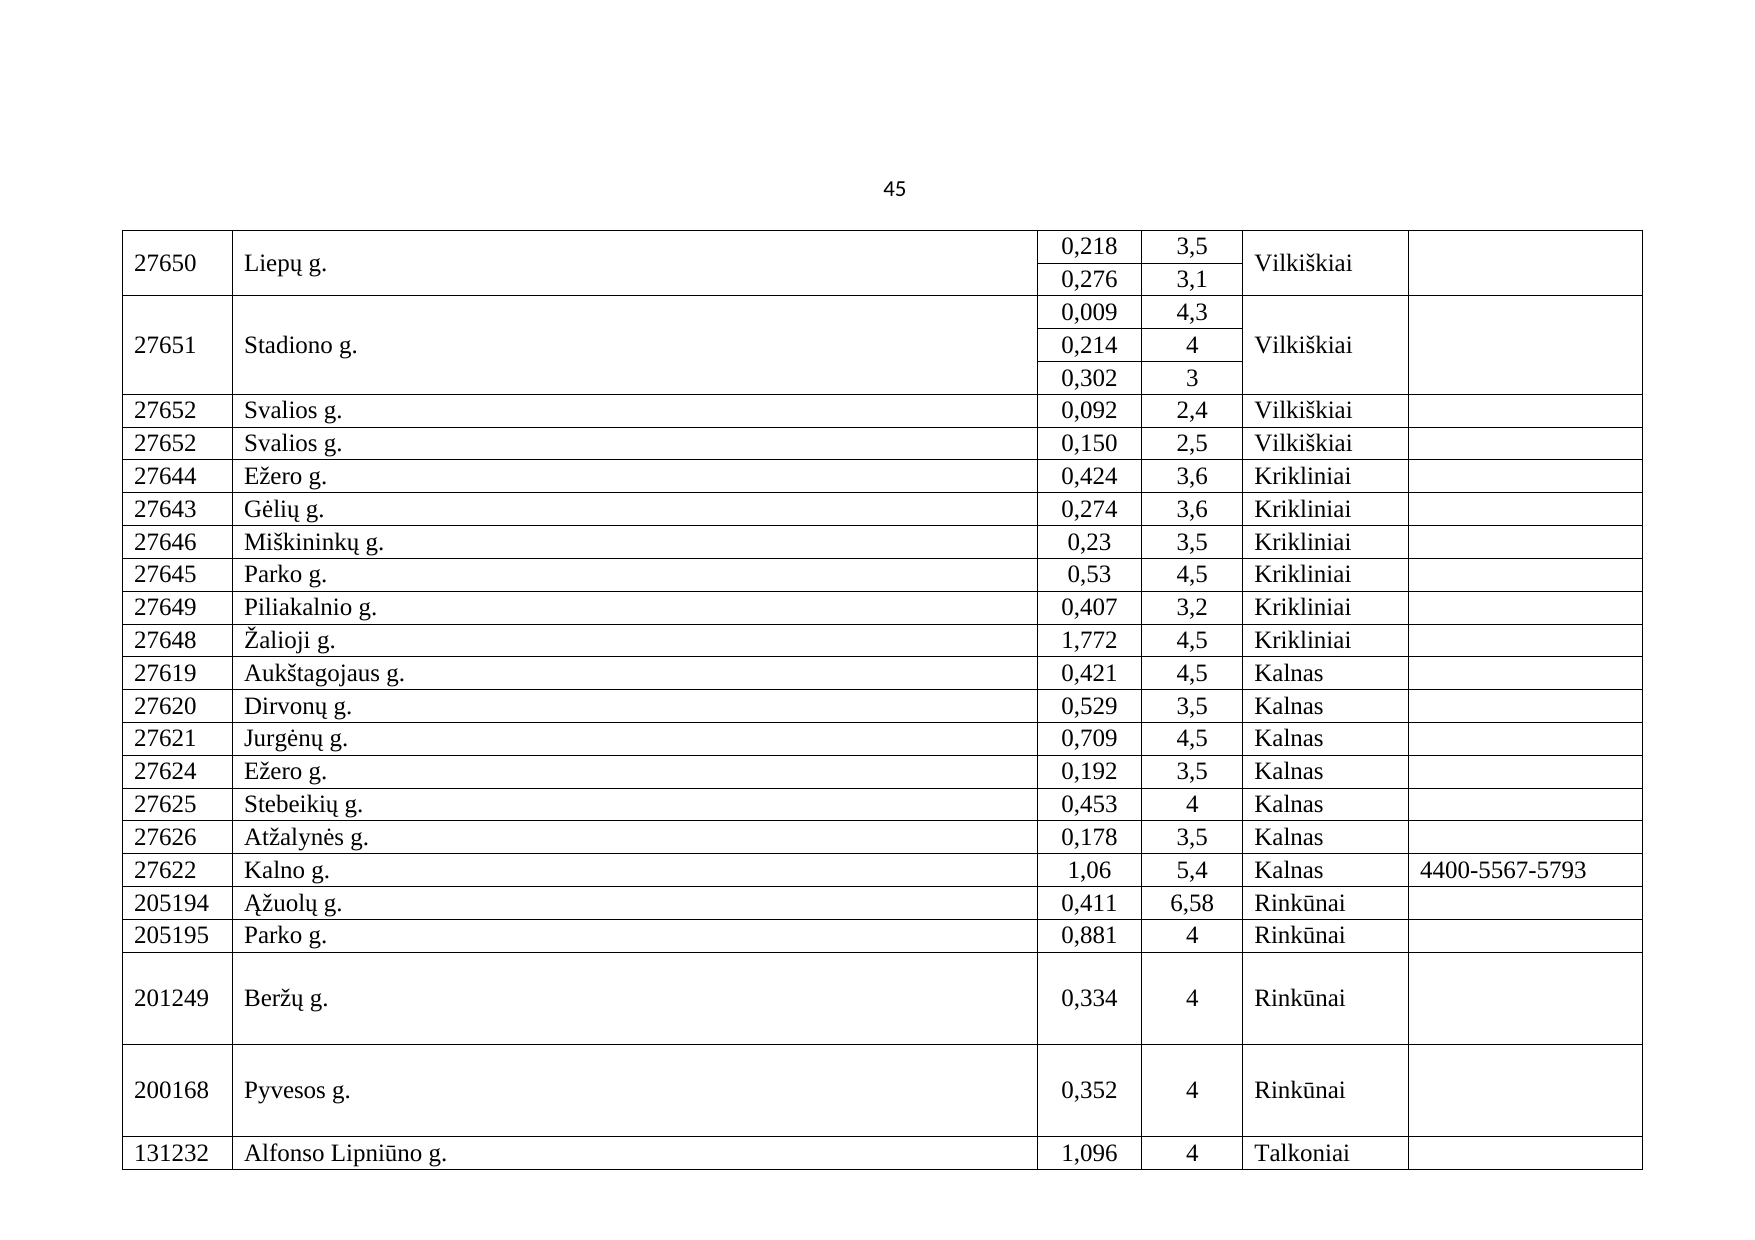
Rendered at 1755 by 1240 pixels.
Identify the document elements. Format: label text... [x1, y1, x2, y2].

table_cell Atžalynės g. [233, 821, 1037, 853]
table_cell Stadiono g. [233, 296, 1037, 394]
table_cell [1409, 887, 1642, 919]
table_cell Miškininkų g. [233, 526, 1037, 558]
table_cell 0,421 [1038, 657, 1141, 689]
table_cell 0,178 [1038, 821, 1141, 853]
table_cell 1,096 [1038, 1137, 1141, 1169]
table_cell [1409, 231, 1642, 295]
table_cell 3,5 [1142, 690, 1242, 722]
table_cell 6,58 [1142, 887, 1242, 919]
table_cell [1409, 592, 1642, 623]
table_cell 0,092 [1038, 395, 1141, 427]
table_cell 4400-5567-5793 [1409, 854, 1642, 886]
table_cell 2,4 [1142, 395, 1242, 427]
table_cell 4 [1142, 329, 1242, 361]
table_cell 0,709 [1038, 723, 1141, 755]
table_cell Rinkūnai [1243, 887, 1408, 919]
table_cell Krikliniai [1243, 625, 1408, 656]
table_cell Kalnas [1243, 821, 1408, 853]
table_cell [1409, 296, 1642, 394]
table_cell 0,411 [1038, 887, 1141, 919]
table_cell Krikliniai [1243, 526, 1408, 558]
table_cell 205195 [123, 920, 232, 952]
table_cell 4,5 [1142, 559, 1242, 591]
table_cell 131232 [123, 1137, 232, 1169]
table_cell Kalnas [1243, 756, 1408, 787]
table_cell Ežero g. [233, 460, 1037, 492]
table_cell Kalnas [1243, 854, 1408, 886]
table_cell 27645 [123, 559, 232, 591]
table_cell [1409, 395, 1642, 427]
table_cell 4 [1142, 920, 1242, 952]
table_cell Krikliniai [1243, 592, 1408, 623]
table_cell 4,5 [1142, 723, 1242, 755]
table_cell Rinkūnai [1243, 920, 1408, 952]
table_cell [1409, 756, 1642, 787]
table_cell Pyvesos g. [233, 1045, 1037, 1136]
table_cell 0,150 [1038, 428, 1141, 459]
table_cell 3,5 [1142, 756, 1242, 787]
table_cell Kalnas [1243, 690, 1408, 722]
table_cell Gėlių g. [233, 493, 1037, 525]
table_cell Alfonso Lipniūno g. [233, 1137, 1037, 1169]
table_cell Rinkūnai [1243, 953, 1408, 1044]
table_cell Krikliniai [1243, 493, 1408, 525]
table_cell 3,5 [1142, 231, 1242, 262]
table_cell Krikliniai [1243, 460, 1408, 492]
table_cell 4 [1142, 1045, 1242, 1136]
table_cell 27648 [123, 625, 232, 656]
table_cell 27625 [123, 789, 232, 820]
table_cell Vilkiškiai [1243, 296, 1408, 394]
table_cell 2,5 [1142, 428, 1242, 459]
table_cell 27652 [123, 395, 232, 427]
table_cell 200168 [123, 1045, 232, 1136]
table_cell 205194 [123, 887, 232, 919]
table_cell 0,352 [1038, 1045, 1141, 1136]
table_cell [1409, 1045, 1642, 1136]
table_cell Svalios g. [233, 428, 1037, 459]
table_cell 4 [1142, 953, 1242, 1044]
table_cell 27646 [123, 526, 232, 558]
table_cell [1409, 657, 1642, 689]
table_cell 0,424 [1038, 460, 1141, 492]
table_cell Piliakalnio g. [233, 592, 1037, 623]
table_cell 5,4 [1142, 854, 1242, 886]
table_cell Svalios g. [233, 395, 1037, 427]
table_cell Stebeikių g. [233, 789, 1037, 820]
table_cell Vilkiškiai [1243, 395, 1408, 427]
table_cell 0,23 [1038, 526, 1141, 558]
table_cell 27620 [123, 690, 232, 722]
table_cell [1409, 1137, 1642, 1169]
table_cell 0,302 [1038, 362, 1141, 394]
table_cell [1409, 625, 1642, 656]
table_cell 1,772 [1038, 625, 1141, 656]
table_cell 27649 [123, 592, 232, 623]
table_cell 27652 [123, 428, 232, 459]
table_cell 27626 [123, 821, 232, 853]
table_cell Aukštagojaus g. [233, 657, 1037, 689]
table_cell 0,453 [1038, 789, 1141, 820]
table_cell 0,529 [1038, 690, 1141, 722]
table_cell Parko g. [233, 920, 1037, 952]
table_cell 27651 [123, 296, 232, 394]
table_cell 3,6 [1142, 460, 1242, 492]
table_cell 27621 [123, 723, 232, 755]
table_cell 3,2 [1142, 592, 1242, 623]
table_cell [1409, 526, 1642, 558]
table_cell [1409, 723, 1642, 755]
table_cell [1409, 460, 1642, 492]
table_cell 3 [1142, 362, 1242, 394]
table_cell Liepų g. [233, 231, 1037, 295]
table_cell 4,5 [1142, 657, 1242, 689]
table_cell [1409, 428, 1642, 459]
table_cell Žalioji g. [233, 625, 1037, 656]
table_cell 3,6 [1142, 493, 1242, 525]
table_cell 3,5 [1142, 821, 1242, 853]
table_cell 0,276 [1038, 264, 1141, 295]
table_cell [1409, 789, 1642, 820]
table_cell Ąžuolų g. [233, 887, 1037, 919]
table_cell 27644 [123, 460, 232, 492]
table_cell [1409, 493, 1642, 525]
table_cell 3,1 [1142, 264, 1242, 295]
table_cell Ežero g. [233, 756, 1037, 787]
table_cell 0,53 [1038, 559, 1141, 591]
table_cell 0,334 [1038, 953, 1141, 1044]
table_cell 0,881 [1038, 920, 1141, 952]
table_cell [1409, 821, 1642, 853]
table_cell 0,009 [1038, 296, 1141, 328]
table_cell 4,3 [1142, 296, 1242, 328]
table_cell 4 [1142, 1137, 1242, 1169]
table_cell 0,274 [1038, 493, 1141, 525]
table_cell 0,214 [1038, 329, 1141, 361]
table_cell [1409, 920, 1642, 952]
table_cell 0,218 [1038, 231, 1141, 262]
table_cell [1409, 953, 1642, 1044]
table_cell 27643 [123, 493, 232, 525]
table_cell Rinkūnai [1243, 1045, 1408, 1136]
table_cell Jurgėnų g. [233, 723, 1037, 755]
table_cell Dirvonų g. [233, 690, 1037, 722]
table_cell Kalnas [1243, 657, 1408, 689]
table_cell Talkoniai [1243, 1137, 1408, 1169]
table_cell Krikliniai [1243, 559, 1408, 591]
table_cell [1409, 690, 1642, 722]
table_cell Kalnas [1243, 789, 1408, 820]
table_cell 27650 [123, 231, 232, 295]
table_cell Vilkiškiai [1243, 231, 1408, 295]
table_cell 0,192 [1038, 756, 1141, 787]
table_cell 0,407 [1038, 592, 1141, 623]
table_cell 27619 [123, 657, 232, 689]
table_cell 27624 [123, 756, 232, 787]
table_cell 1,06 [1038, 854, 1141, 886]
table_cell [1409, 559, 1642, 591]
table_cell Kalno g. [233, 854, 1037, 886]
table_cell 27622 [123, 854, 232, 886]
table_cell 4,5 [1142, 625, 1242, 656]
table_cell 3,5 [1142, 526, 1242, 558]
table_cell Vilkiškiai [1243, 428, 1408, 459]
table_cell Kalnas [1243, 723, 1408, 755]
table_cell Parko g. [233, 559, 1037, 591]
table_cell Beržų g. [233, 953, 1037, 1044]
table_cell 201249 [123, 953, 232, 1044]
table_cell 4 [1142, 789, 1242, 820]
